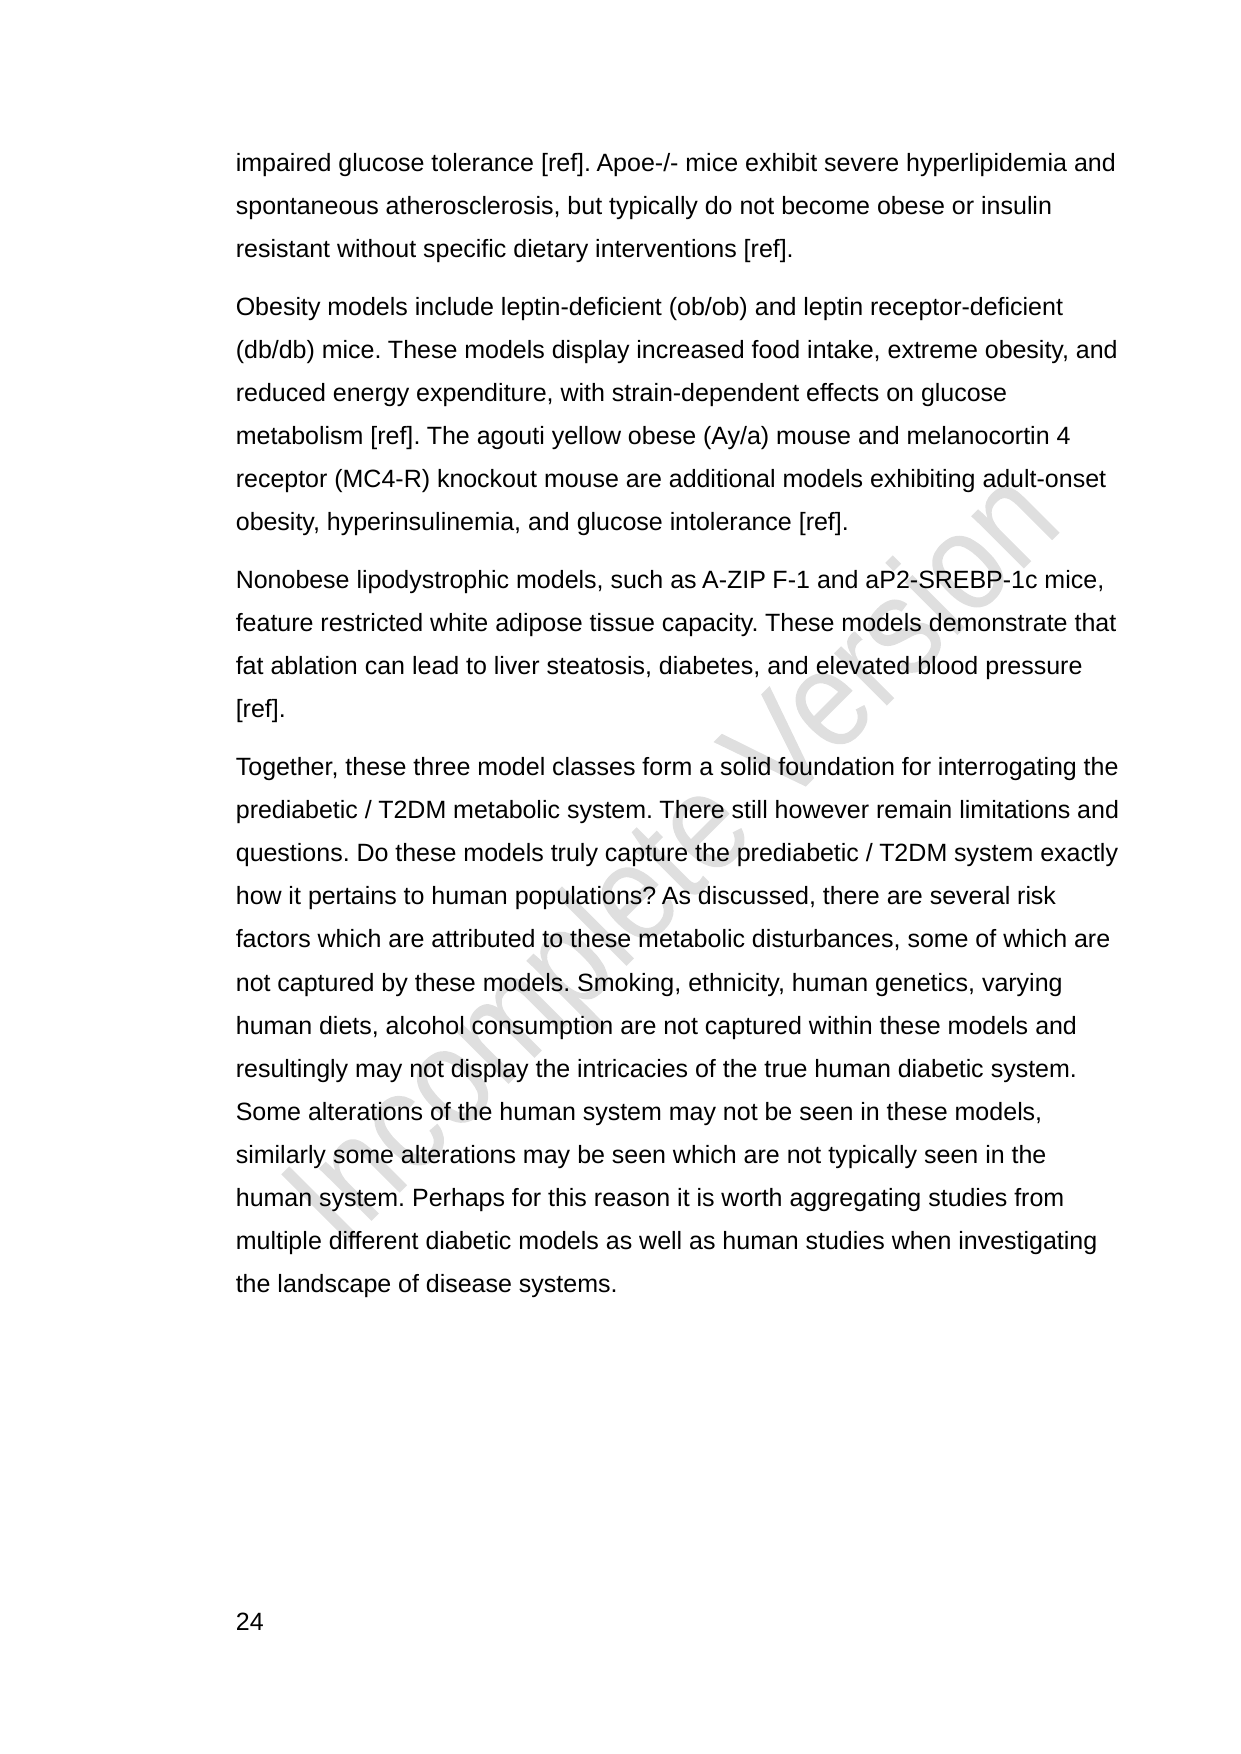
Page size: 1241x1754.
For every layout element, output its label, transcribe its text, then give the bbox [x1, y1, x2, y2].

text Obesity models include leptin-deficient (ob/ob) and leptin receptor-deficient (db/db) mice. These models display increased food intake, extreme obesity, and reduced energy expenditure, with strain-dependent effects on glucose metabolism [ref]. The agouti yellow obese (Ay/a) mouse and melanocortin 4 receptor (MC4-R) knockout mouse are additional models exhibiting adult-onset obesity, hyperinsulinemia, and glucose intolerance [ref]. [236, 292, 1122, 536]
text Nonobese lipodystrophic models, such as A-ZIP F-1 and aP2-SREBP-1c mice, feature restricted white adipose tissue capacity. These models demonstrate that fat ablation can lead to liver steatosis, diabetes, and elevated blood pressure [ref]. [236, 565, 1122, 723]
text Together, these three model classes form a solid foundation for interrogating the prediabetic / T2DM metabolic system. There still however remain limitations and questions. Do these models truly capture the prediabetic / T2DM system exactly how it pertains to human populations? As discussed, there are several risk factors which are attributed to these metabolic disturbances, some of which are not captured by these models. Smoking, ethnicity, human genetics, varying human diets, alcohol consumption are not captured within these models and resultingly may not display the intricacies of the true human diabetic system. Some alterations of the human system may not be seen in these models, similarly some alterations may be seen which are not typically seen in the human system. Perhaps for this reason it is worth aggregating studies from multiple different diabetic models as well as human studies when investigating the landscape of disease systems. [236, 752, 1122, 1298]
text impaired glucose tolerance [ref]. Apoe-/- mice exhibit severe hyperlipidemia and spontaneous atherosclerosis, but typically do not become obese or insulin resistant without specific dietary interventions [ref]. [236, 148, 1122, 263]
